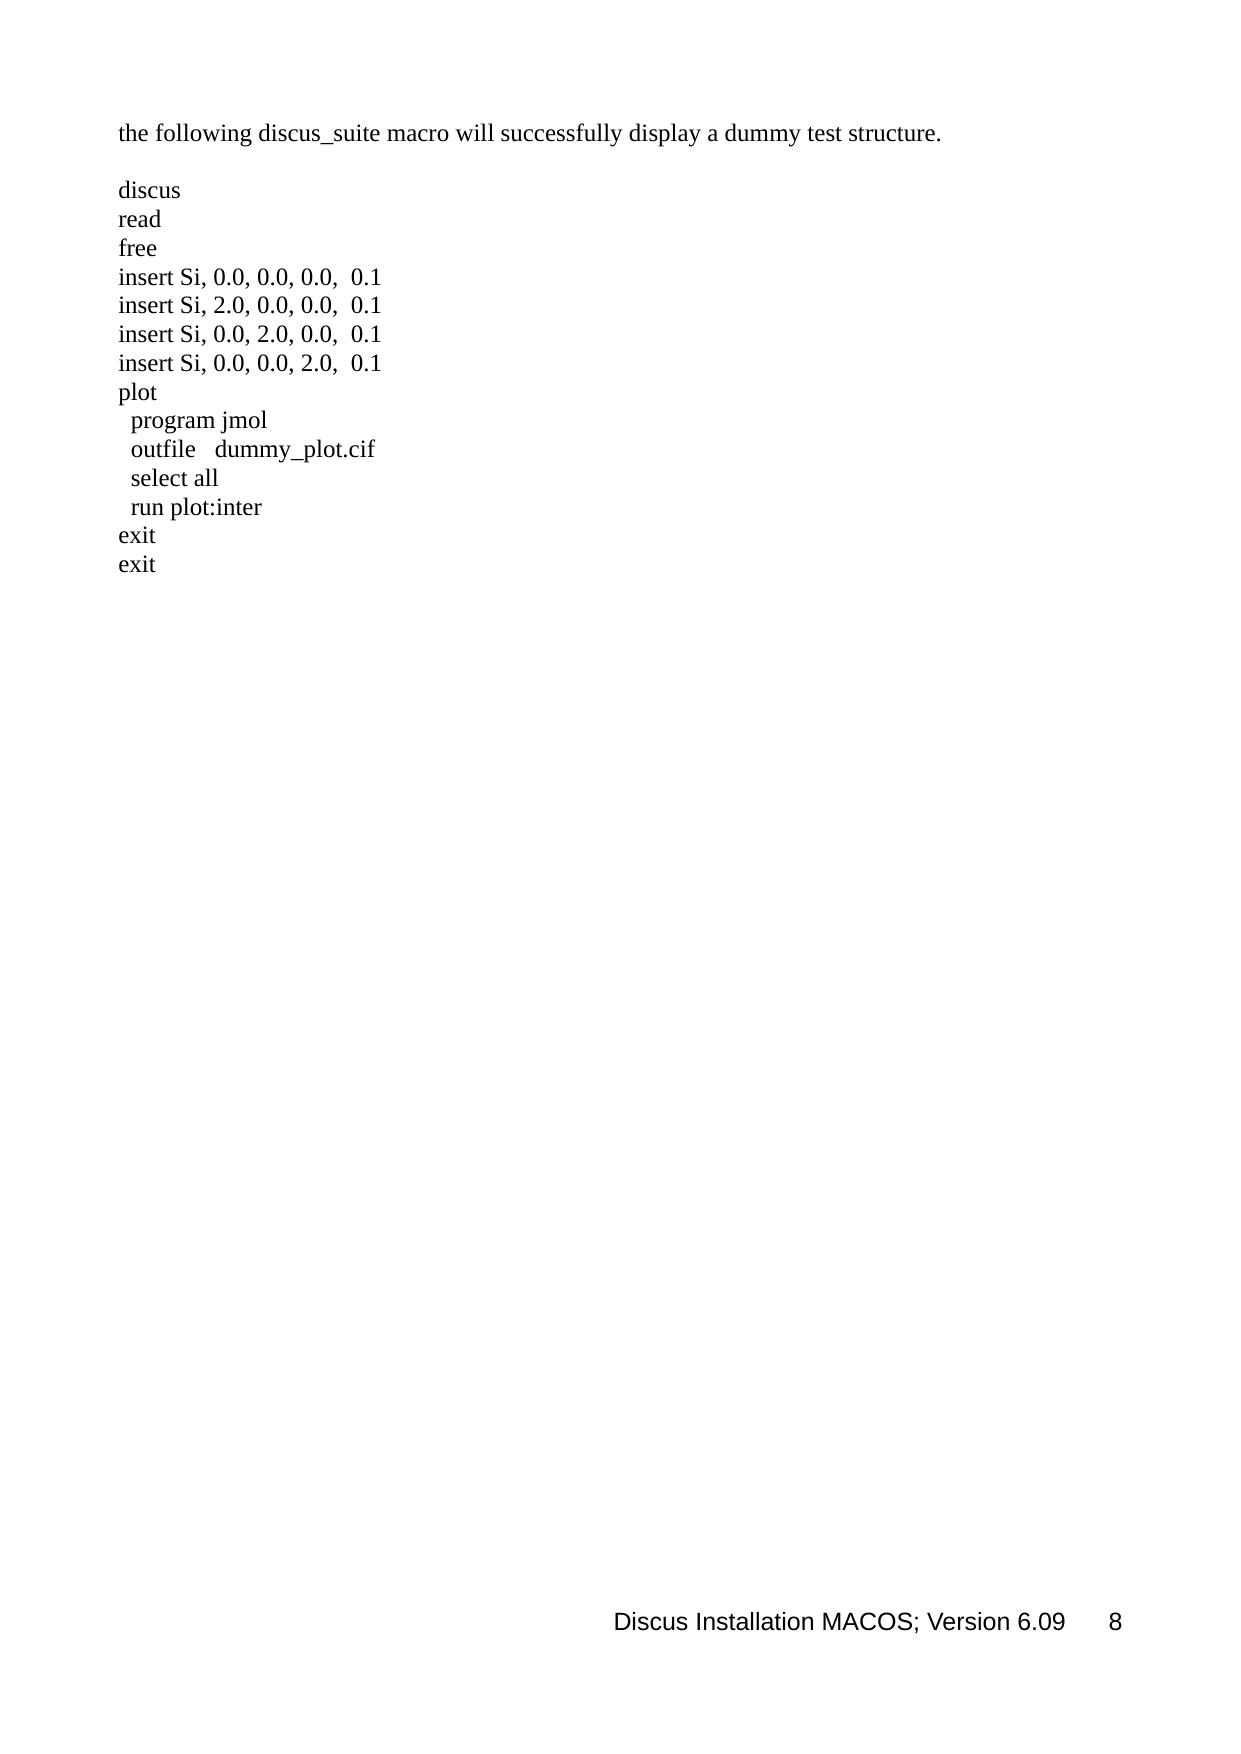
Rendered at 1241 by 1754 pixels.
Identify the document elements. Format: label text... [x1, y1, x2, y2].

text the following discus_suite macro will successfully display a dummy test structure. [118, 118, 1122, 147]
text insert Si, 2.0, 0.0, 0.0, 0.1 [118, 291, 1122, 319]
text program jmol [118, 406, 1122, 434]
text exit [118, 549, 1122, 578]
text insert Si, 0.0, 2.0, 0.0, 0.1 [118, 319, 1122, 348]
text insert Si, 0.0, 0.0, 2.0, 0.1 [118, 348, 1122, 377]
text read [118, 204, 1122, 233]
text discus [118, 176, 1122, 204]
text plot [118, 377, 1122, 406]
text exit [118, 521, 1122, 549]
text free [118, 233, 1122, 262]
text outfile dummy_plot.cif [118, 434, 1122, 463]
text run plot:inter [118, 492, 1122, 521]
text select all [118, 463, 1122, 492]
text insert Si, 0.0, 0.0, 0.0, 0.1 [118, 262, 1122, 291]
